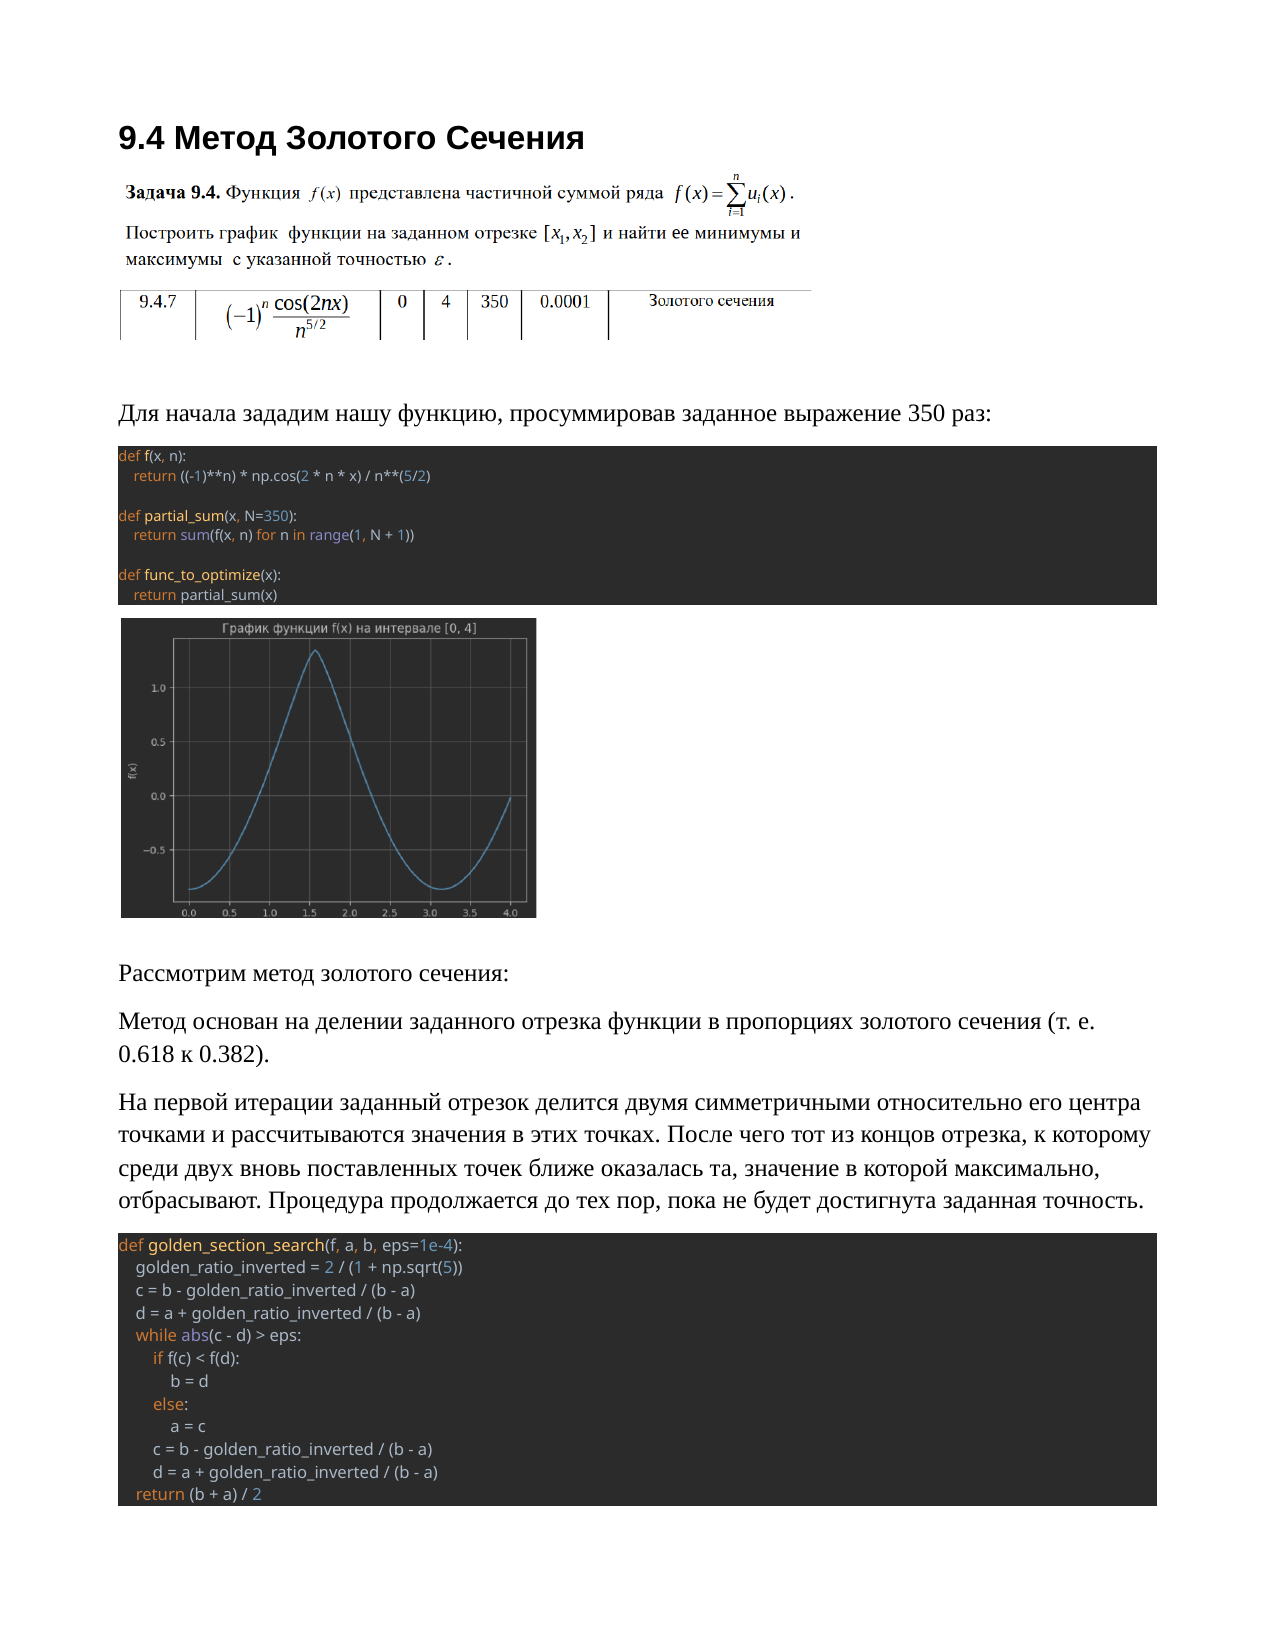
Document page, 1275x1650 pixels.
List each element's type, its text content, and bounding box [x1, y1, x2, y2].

text Рассмотрим метод золотого сечения: [118, 918, 1157, 987]
picture [120, 290, 812, 340]
text На первой итерации заданный отрезок делится двумя симметричными относительно его центра точками и рассчитываются значения в этих точках. После чего тот из концов отрезка, к которому среди двух вновь поставленных точек ближе оказалась та, значение в которой максимально, отбрасывают. Процедура продолжается до тех пор, пока не будет достигнута заданная точность. [118, 1087, 1157, 1214]
subtitle 9.4 Метод Золотого Сечения [118, 118, 1157, 174]
text def f(x, n): return ((-1)**n) * np.cos(2 * n * x) / n**(5/2) def partial_sum(x, N=350): return sum(f(x, n) for n in range(1, N + 1)) def func_to_optimize(x): return partial_sum(x) [118, 446, 1157, 605]
text def golden_section_search(f, a, b, eps=1e-4): golden_ratio_inverted = 2 / (1 + np.sqrt(5)) c = b - golden_ratio_inverted / (b - a) d = a + golden_ratio_inverted / (b - a) while abs(c - d) > eps: if f(c) < f(d): b = d else: a = c c = b - golden_ratio_inverted / (b - a) d = a + golden_ratio_inverted / (b - a) return (b + a) / 2 [118, 1233, 1157, 1506]
picture [119, 174, 802, 273]
picture [121, 618, 537, 918]
text Метод основан на делении заданного отрезка функции в пропорциях золотого сечения (т. е. 0.618 к 0.382). [118, 1006, 1157, 1068]
text Для начала зададим нашу функцию, просуммировав заданное выражение 350 раз: [118, 332, 1157, 427]
